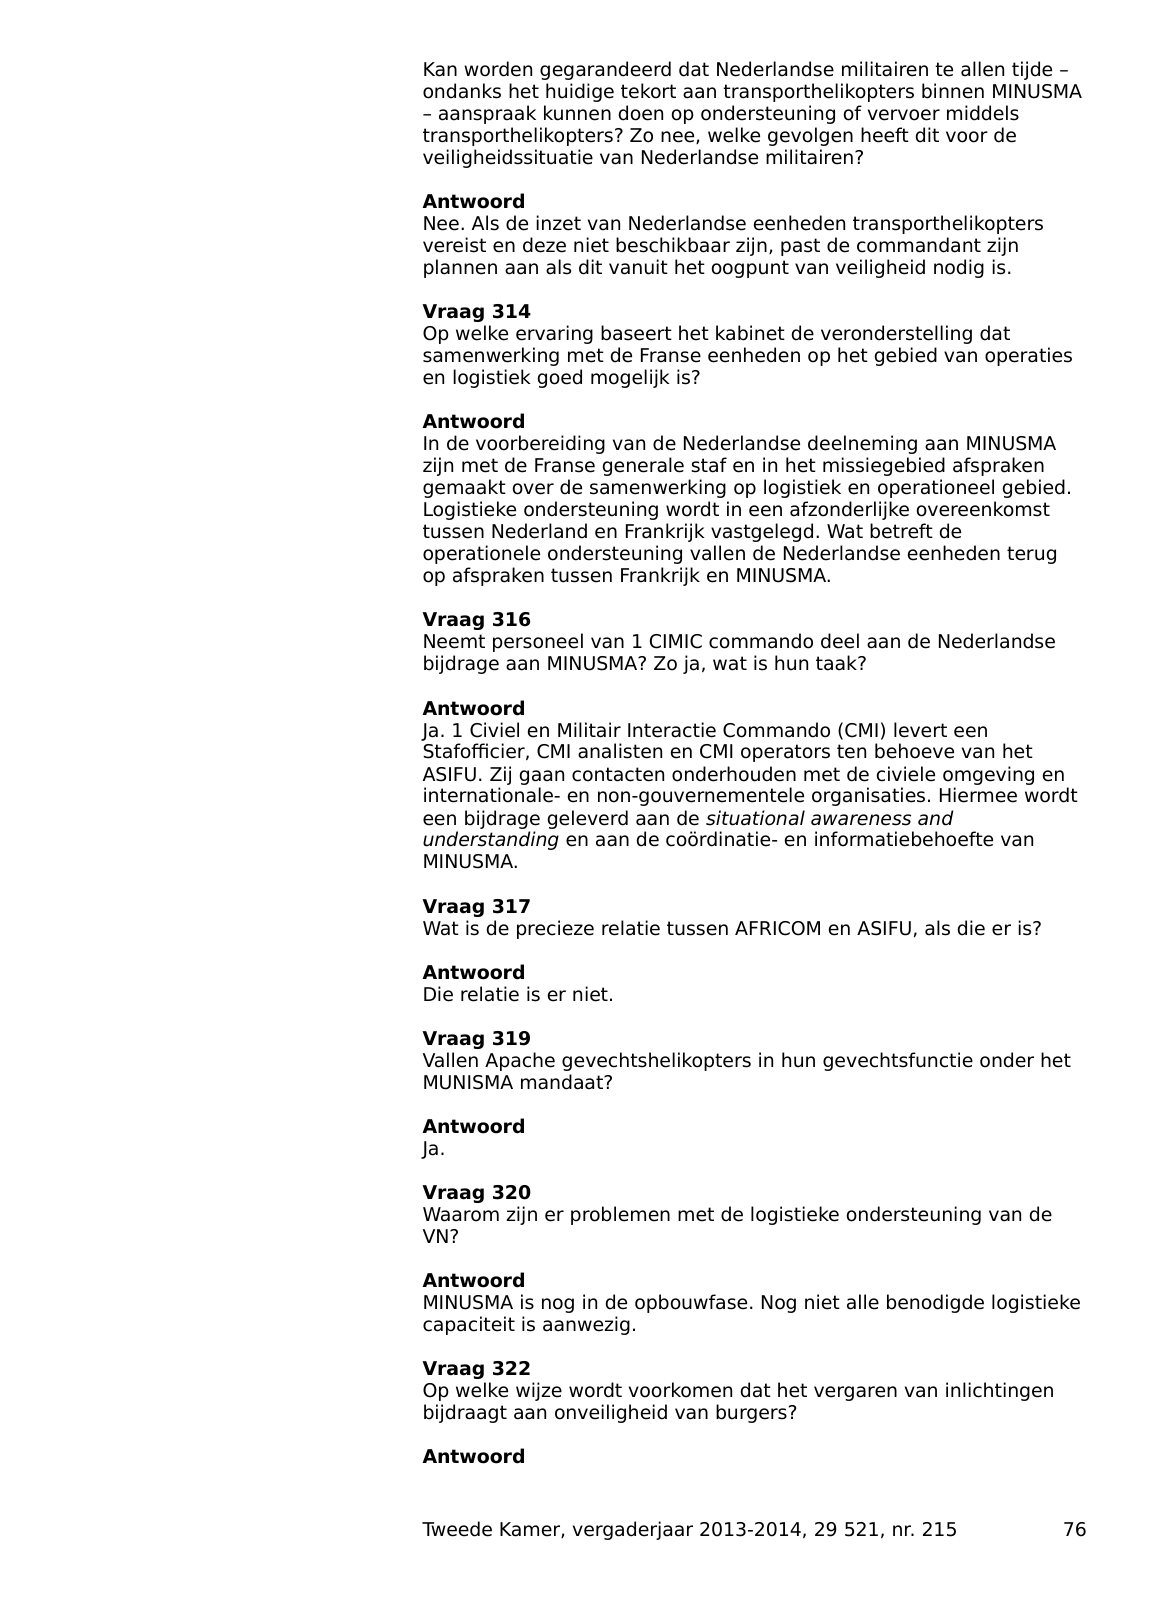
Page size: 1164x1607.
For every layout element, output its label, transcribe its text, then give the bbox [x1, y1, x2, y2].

text Antwoord [422, 1270, 1087, 1292]
text Antwoord [422, 1116, 1087, 1138]
text Antwoord [422, 962, 1087, 984]
text MINUSMA is nog in de opbouwfase. Nog niet alle benodigde logistieke capaciteit is aanwezig. [422, 1292, 1087, 1336]
text Vraag 317 [422, 896, 1087, 917]
text Ja. [422, 1138, 1087, 1160]
text Op welke wijze wordt voorkomen dat het vergaren van inlichtingen bijdraagt aan onveiligheid van burgers? [422, 1380, 1087, 1424]
text Ja. 1 Civiel en Militair Interactie Commando (CMI) levert een Stafofficier, CMI analisten en CMI operators ten behoeve van het ASIFU. Zij gaan contacten onderhouden met de civiele omgeving en internationale- en non-gouvernementele organisaties. Hiermee wordt een bijdrage geleverd aan de situational awareness and understanding en aan de coördinatie- en informatiebehoefte van MINUSMA. [422, 719, 1087, 873]
text Wat is de precieze relatie tussen AFRICOM en ASIFU, als die er is? [422, 917, 1087, 939]
text Vallen Apache gevechtshelikopters in hun gevechtsfunctie onder het MUNISMA mandaat? [422, 1050, 1087, 1094]
text Neemt personeel van 1 CIMIC commando deel aan de Nederlandse bijdrage aan MINUSMA? Zo ja, wat is hun taak? [422, 631, 1087, 675]
text Waarom zijn er problemen met de logistieke ondersteuning van de VN? [422, 1204, 1087, 1248]
text In de voorbereiding van de Nederlandse deelneming aan MINUSMA zijn met de Franse generale staf en in het missiegebied afspraken gemaakt over de samenwerking op logistiek en operationeel gebied. Logistieke ondersteuning wordt in een afzonderlijke overeenkomst tussen Nederland en Frankrijk vastgelegd. Wat betreft de operationele ondersteuning vallen de Nederlandse eenheden terug op afspraken tussen Frankrijk en MINUSMA. [422, 433, 1087, 587]
text Antwoord [422, 411, 1087, 433]
text Nee. Als de inzet van Nederlandse eenheden transporthelikopters vereist en deze niet beschikbaar zijn, past de commandant zijn plannen aan als dit vanuit het oogpunt van veiligheid nodig is. [422, 213, 1087, 279]
text Kan worden gegarandeerd dat Nederlandse militairen te allen tijde – ondanks het huidige tekort aan transporthelikopters binnen MINUSMA – aanspraak kunnen doen op ondersteuning of vervoer middels transporthelikopters? Zo nee, welke gevolgen heeft dit voor de veiligheidssituatie van Nederlandse militairen? [422, 59, 1087, 169]
text Antwoord [422, 191, 1087, 213]
text Vraag 316 [422, 609, 1087, 631]
text Vraag 314 [422, 301, 1087, 323]
text Antwoord [422, 1446, 1087, 1468]
text Antwoord [422, 697, 1087, 719]
text Die relatie is er niet. [422, 984, 1087, 1006]
text Vraag 322 [422, 1358, 1087, 1380]
text Vraag 319 [422, 1028, 1087, 1050]
text Op welke ervaring baseert het kabinet de veronderstelling dat samenwerking met de Franse eenheden op het gebied van operaties en logistiek goed mogelijk is? [422, 323, 1087, 389]
text Vraag 320 [422, 1182, 1087, 1204]
